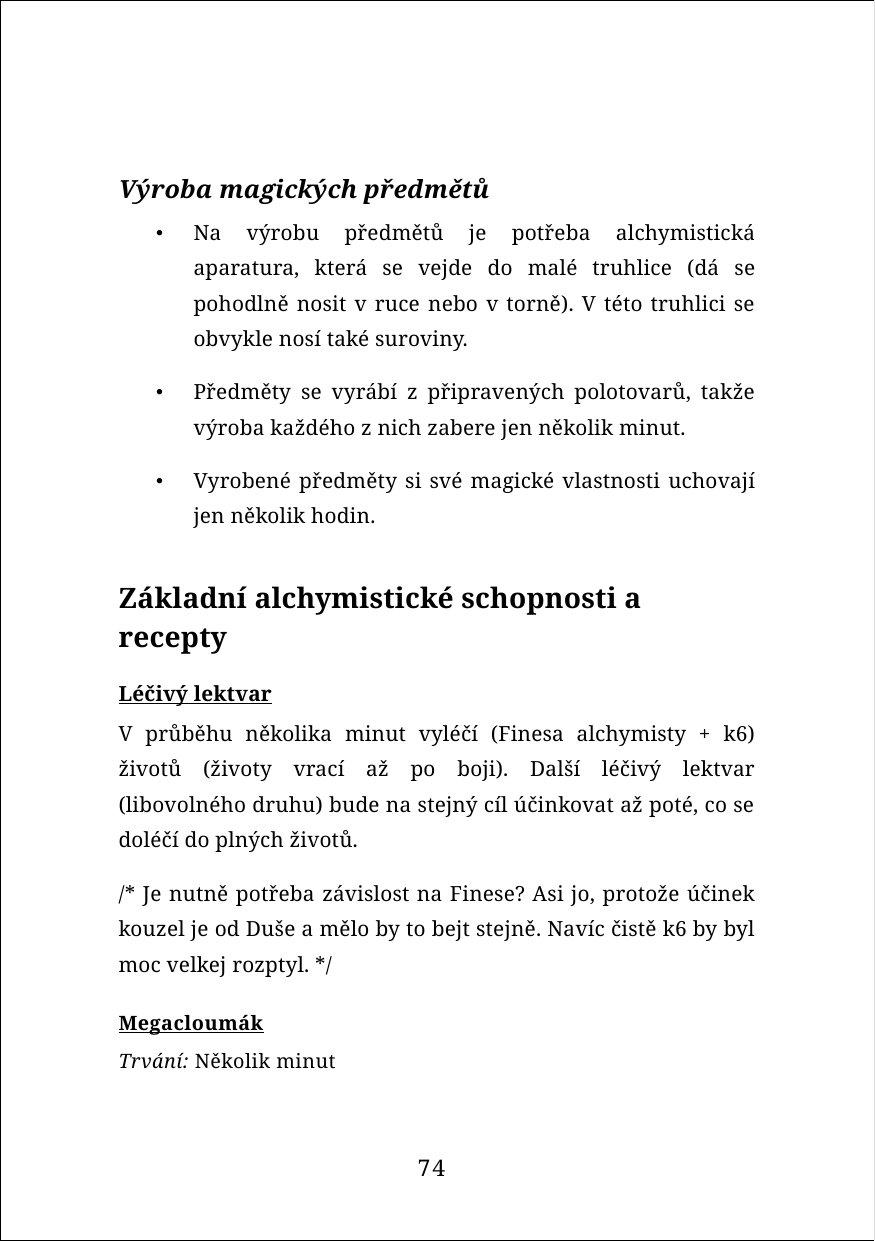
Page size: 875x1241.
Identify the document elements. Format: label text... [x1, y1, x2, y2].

list Vyrobené předměty si své magické vlastnosti uchovají jen několik hodin. [156, 466, 756, 530]
list Předměty se vyrábí z připravených polotovarů, takže výroba každého z nich zabere jen několik minut. [156, 377, 756, 441]
list Na výrobu předmětů je potřeba alchymistická aparatura, která se vejde do malé truhlice (dá se pohodlně nosit v ruce nebo v torně). V této truhlici se obvykle nosí také suroviny. [156, 218, 756, 353]
text Trvání: Několik minut [118, 1048, 756, 1075]
text /* Je nutně potřeba závislost na Finese? Asi jo, protože účinek kouzel je od Duše a mělo by to bejt stejně. Navíc čistě k6 by byl moc velkej rozptyl. */ [118, 879, 756, 978]
subtitle Megacloumák [118, 1009, 756, 1036]
subtitle Výroba magických předmětů [118, 172, 756, 206]
subtitle Léčivý lektvar [118, 679, 756, 707]
subtitle Základní alchymistické schopnosti a recepty [118, 578, 756, 655]
text V průběhu několika minut vyléčí (Finesa alchymisty + k6) životů (životy vrací až po boji). Další léčivý lektvar (libovolného druhu) bude na stejný cíl účinkovat až poté, co se doléčí do plných životů. [118, 719, 756, 854]
